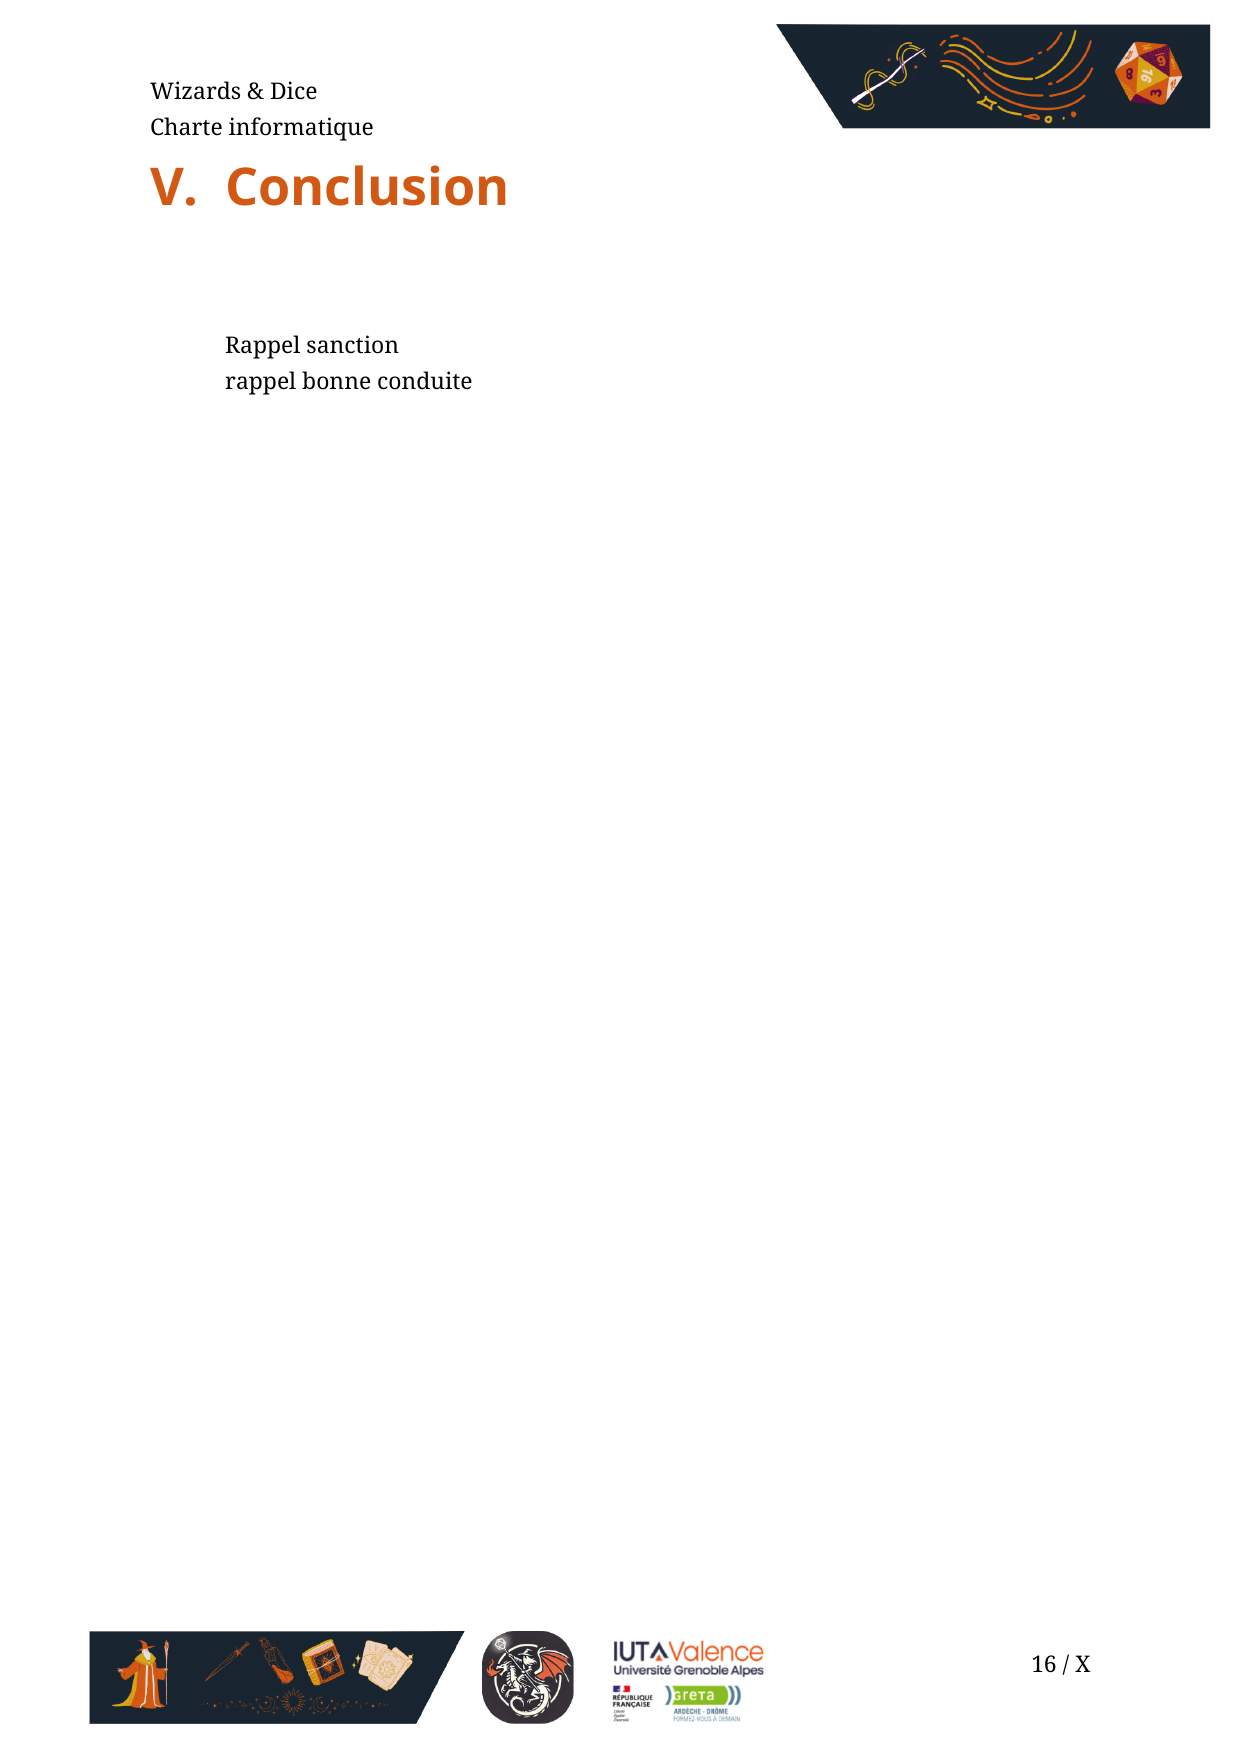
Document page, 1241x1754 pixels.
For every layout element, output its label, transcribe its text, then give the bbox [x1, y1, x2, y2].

picture [81, 1620, 788, 1733]
text rappel bonne conduite [225, 365, 1090, 396]
picture [771, 21, 1218, 131]
subtitle Conclusion [150, 150, 1090, 221]
text Rappel sanction [225, 329, 1090, 360]
